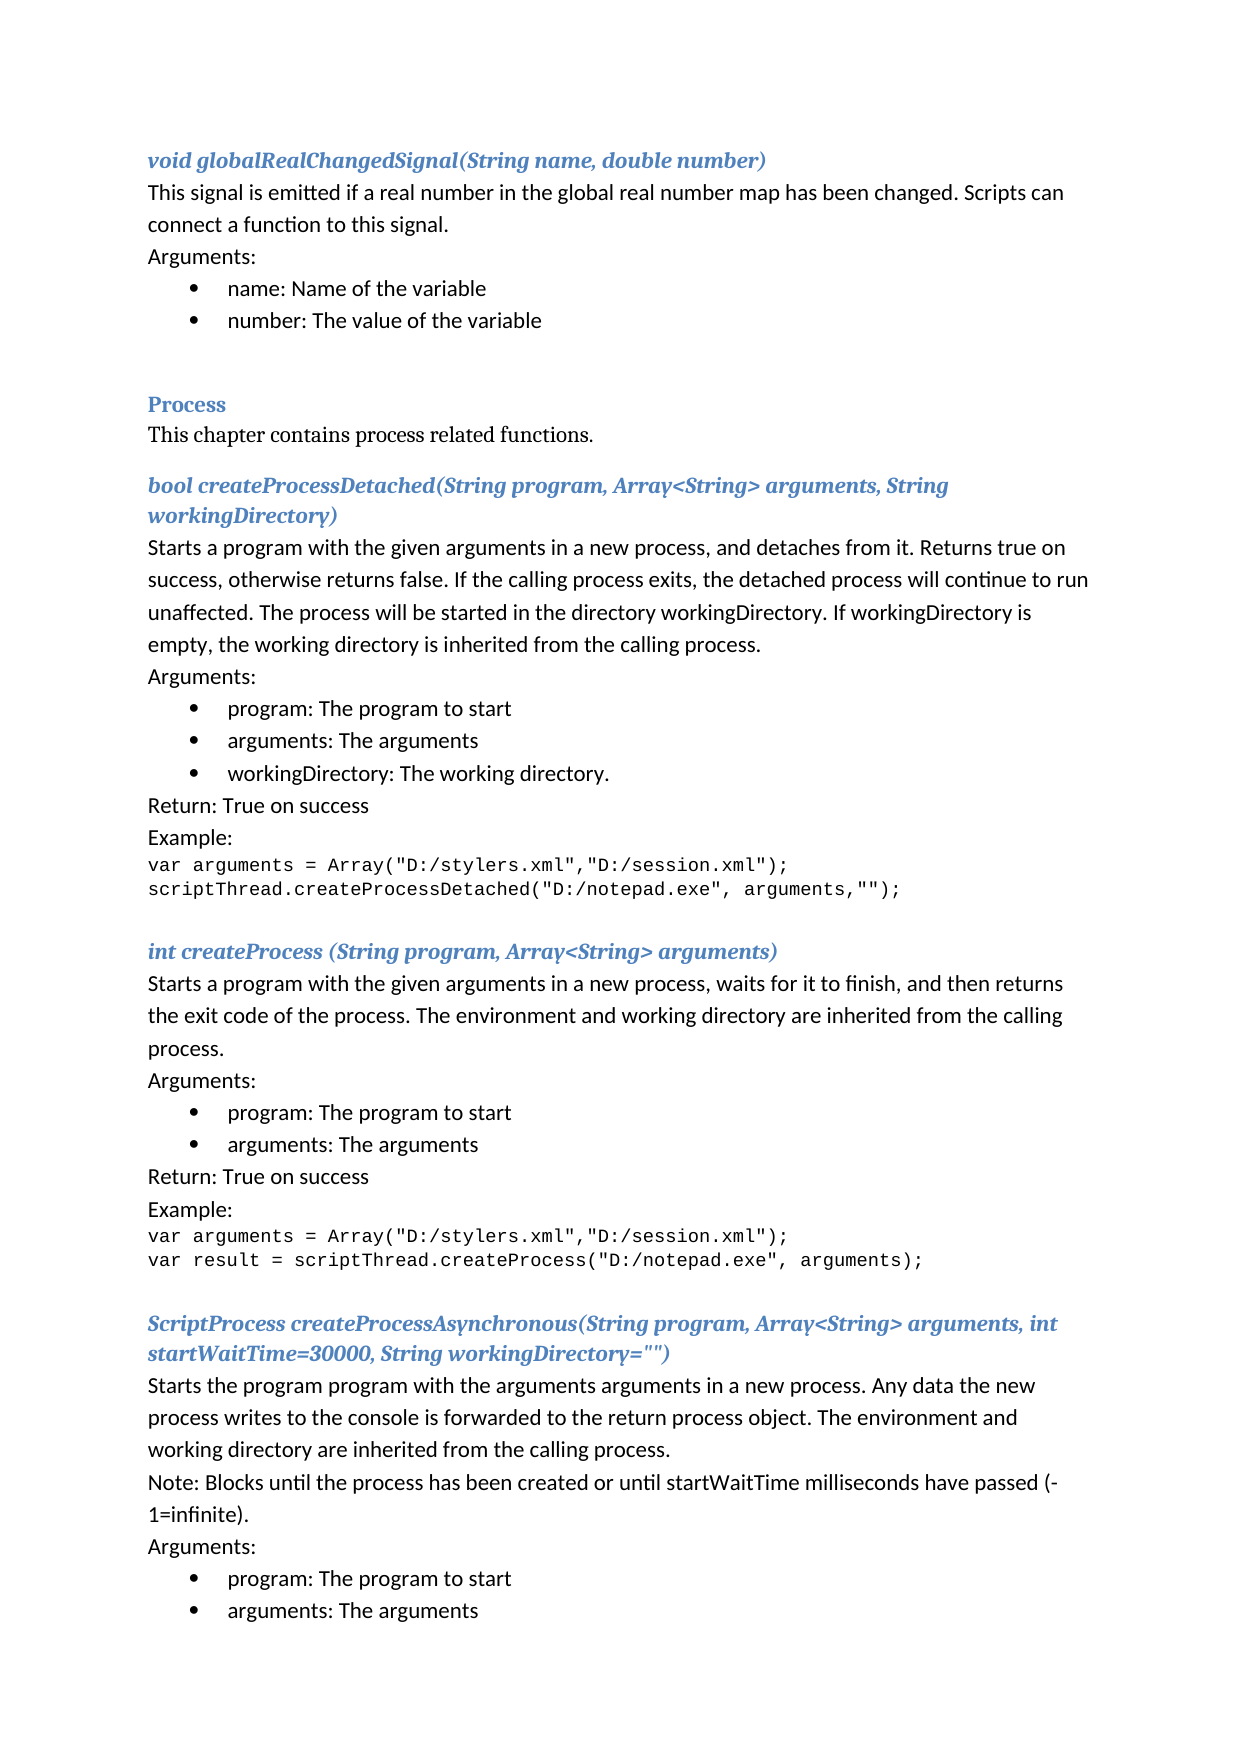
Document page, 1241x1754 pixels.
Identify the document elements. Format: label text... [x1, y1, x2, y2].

text Arguments: [148, 662, 1093, 690]
list program: The program to start [190, 694, 1093, 722]
text Arguments: [148, 1532, 1093, 1560]
list arguments: The arguments [190, 1596, 1093, 1624]
text Starts a program with the given arguments in a new process, waits for it to finish, and then returns the exit code of the process. The environment and working directory are inherited from the calling process. [148, 969, 1093, 1062]
text This chapter contains process related functions. [148, 422, 1093, 448]
subtitle bool createProcessDetached(String program, Array<String> arguments, String workingDirectory) [148, 473, 1093, 529]
list program: The program to start [190, 1098, 1093, 1126]
text Arguments: [148, 242, 1093, 270]
list arguments: The arguments [190, 1130, 1093, 1158]
text Example: [148, 823, 1093, 851]
text This signal is emitted if a real number in the global real number map has been changed. Scripts can connect a function to this signal. [148, 178, 1093, 238]
text var arguments = Array("D:/stylers.xml","D:/session.xml"); [148, 855, 1093, 877]
list arguments: The arguments [190, 727, 1093, 754]
list workingDirectory: The working directory. [190, 759, 1093, 787]
text scriptThread.createProcessDetached("D:/notepad.exe", arguments,""); [148, 880, 1093, 901]
list program: The program to start [190, 1564, 1093, 1592]
text var arguments = Array("D:/stylers.xml","D:/session.xml"); [148, 1227, 1093, 1248]
text Return: True on success [148, 791, 1093, 819]
text Starts the program program with the arguments arguments in a new process. Any data the new process writes to the console is forwarded to the return process object. The environment and working directory are inherited from the calling process. [148, 1371, 1093, 1463]
subtitle Process [148, 392, 1093, 418]
text Arguments: [148, 1066, 1093, 1094]
subtitle int createProcess (String program, Array<String> arguments) [148, 939, 1093, 966]
subtitle ScriptProcess createProcessAsynchronous(String program, Array<String> arguments, int startWaitTime=30000, String workingDirectory="") [148, 1311, 1093, 1367]
subtitle void globalRealChangedSignal(String name, double number) [148, 148, 1093, 174]
list number: The value of the variable [190, 307, 1093, 334]
text Starts a program with the given arguments in a new process, and detaches from it. Returns true on success, otherwise returns false. If the calling process exits, the detached process will continue to run unaffected. The process will be started in the directory workingDirectory. If workingDirectory is empty, the working directory is inherited from the calling process. [148, 533, 1093, 658]
text var result = scriptThread.createProcess("D:/notepad.exe", arguments); [148, 1251, 1093, 1272]
list name: Name of the variable [190, 274, 1093, 302]
text Return: True on success [148, 1162, 1093, 1191]
text Note: Blocks until the process has been created or until startWaitTime milliseconds have passed (-1=infinite). [148, 1468, 1093, 1528]
text Example: [148, 1195, 1093, 1223]
